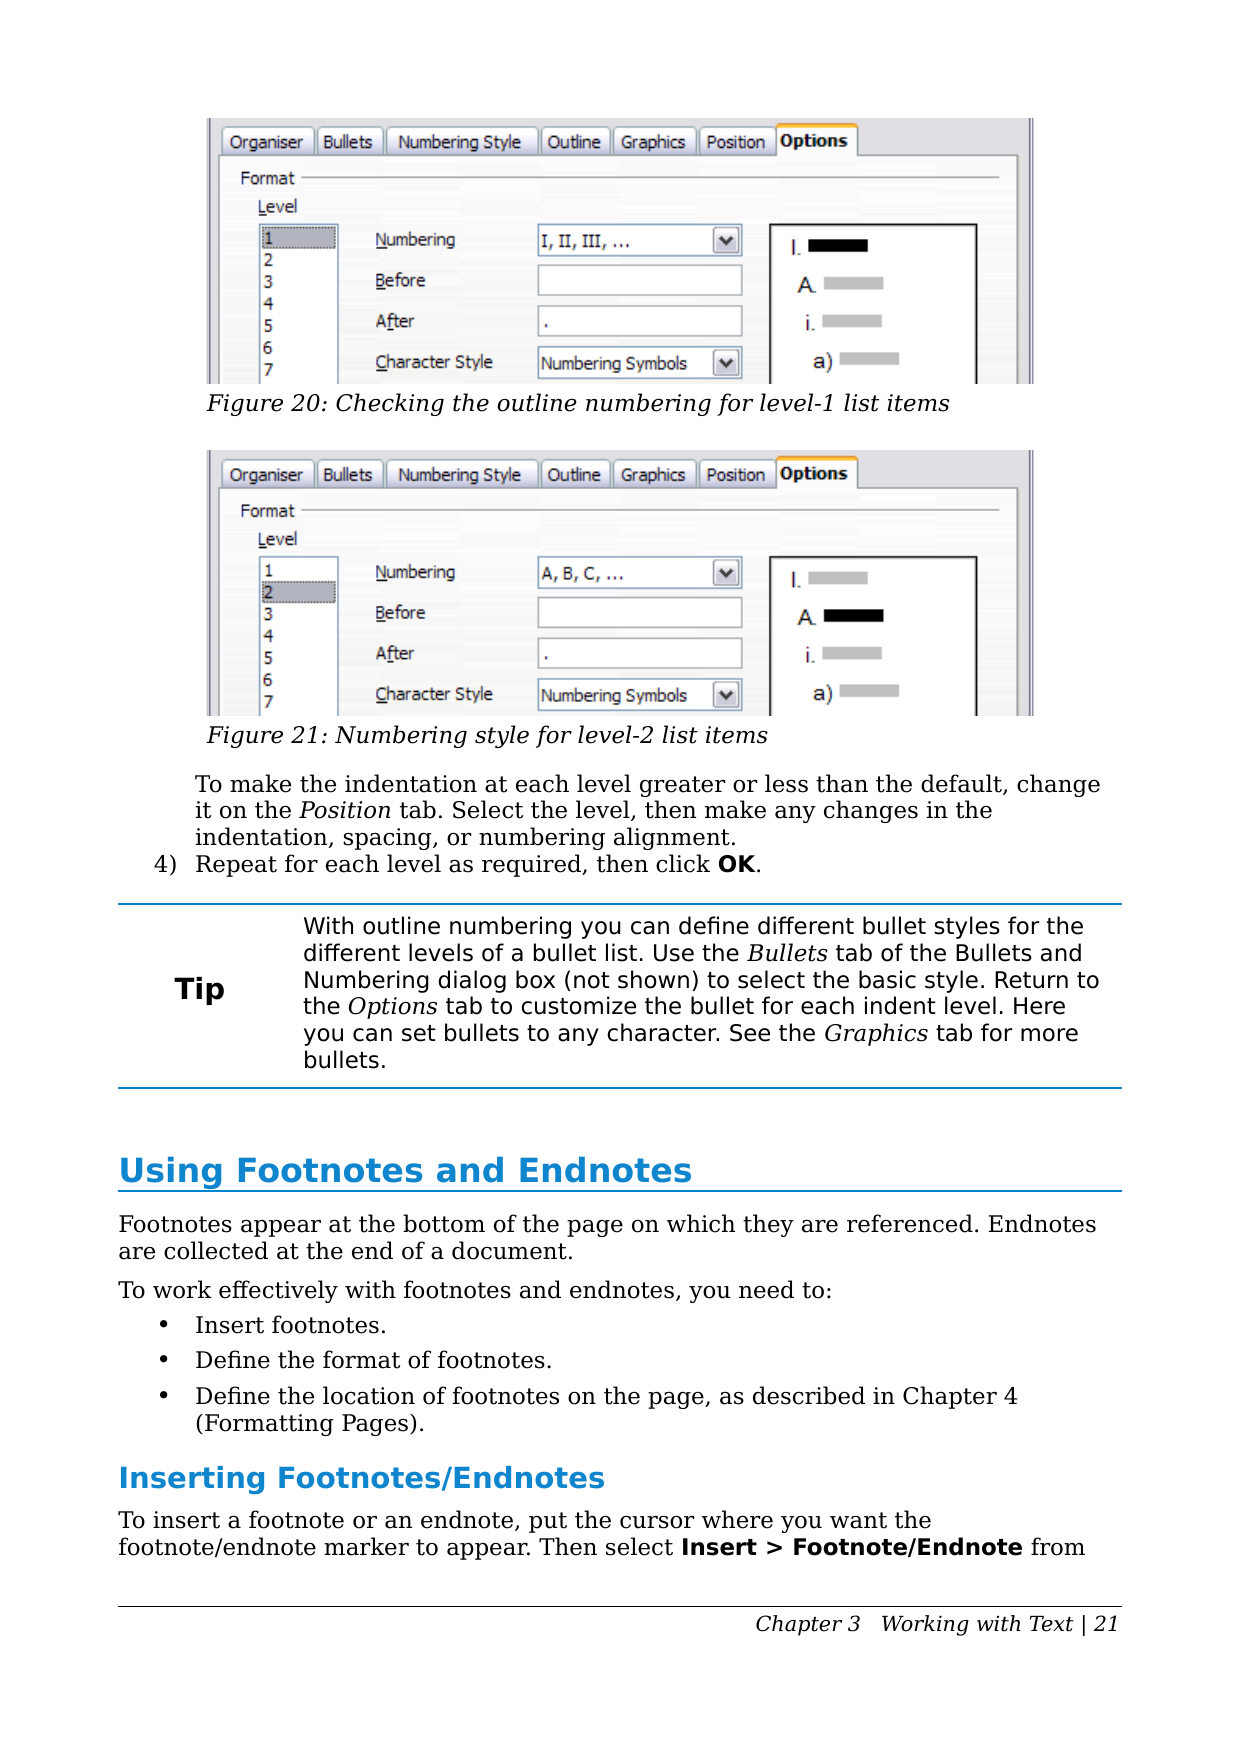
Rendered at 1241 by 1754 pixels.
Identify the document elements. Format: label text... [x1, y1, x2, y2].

list Insert footnotes. [156, 1310, 1122, 1339]
subtitle Using Footnotes and Endnotes [118, 1151, 1122, 1190]
list Define the location of footnotes on the page, as described in Chapter 4 (Formatting Pages). [156, 1381, 1122, 1437]
picture [206, 118, 1034, 384]
table_header Tip [118, 905, 281, 1087]
list Define the format of footnotes. [156, 1346, 1122, 1375]
list To make the indentation at each level greater or less than the default, change it on the Position tab. Select the level, then make any changes in the indentation, spacing, or numbering alignment. [195, 771, 1122, 851]
text Figure 21: Numbering style for level-2 list items [207, 722, 1033, 749]
text To insert a footnote or an endnote, put the cursor where you want the footnote/endnote marker to appear. Then select Insert > Footnote/Endnote from [118, 1507, 1122, 1561]
picture [206, 450, 1034, 716]
list Repeat for each level as required, then click OK. [177, 851, 1122, 878]
text Footnotes appear at the bottom of the page on which they are referenced. Endnotes are collected at the end of a document. [118, 1211, 1122, 1264]
table_header With outline numbering you can define different bullet styles for the different levels of a bullet list. Use the Bullets tab of the Bullets and Numbering dialog box (not shown) to select the basic style. Return to the Options tab to customize the bullet for each indent level. Here you can set bullets to any character. See the Graphics tab for more bullets. [281, 905, 1122, 1087]
text Figure 20: Checking the outline numbering for level-1 list items [207, 390, 1033, 416]
list To work effectively with footnotes and endnotes, you need to: [118, 1277, 1122, 1304]
subtitle Inserting Footnotes/Endnotes [118, 1461, 1122, 1495]
